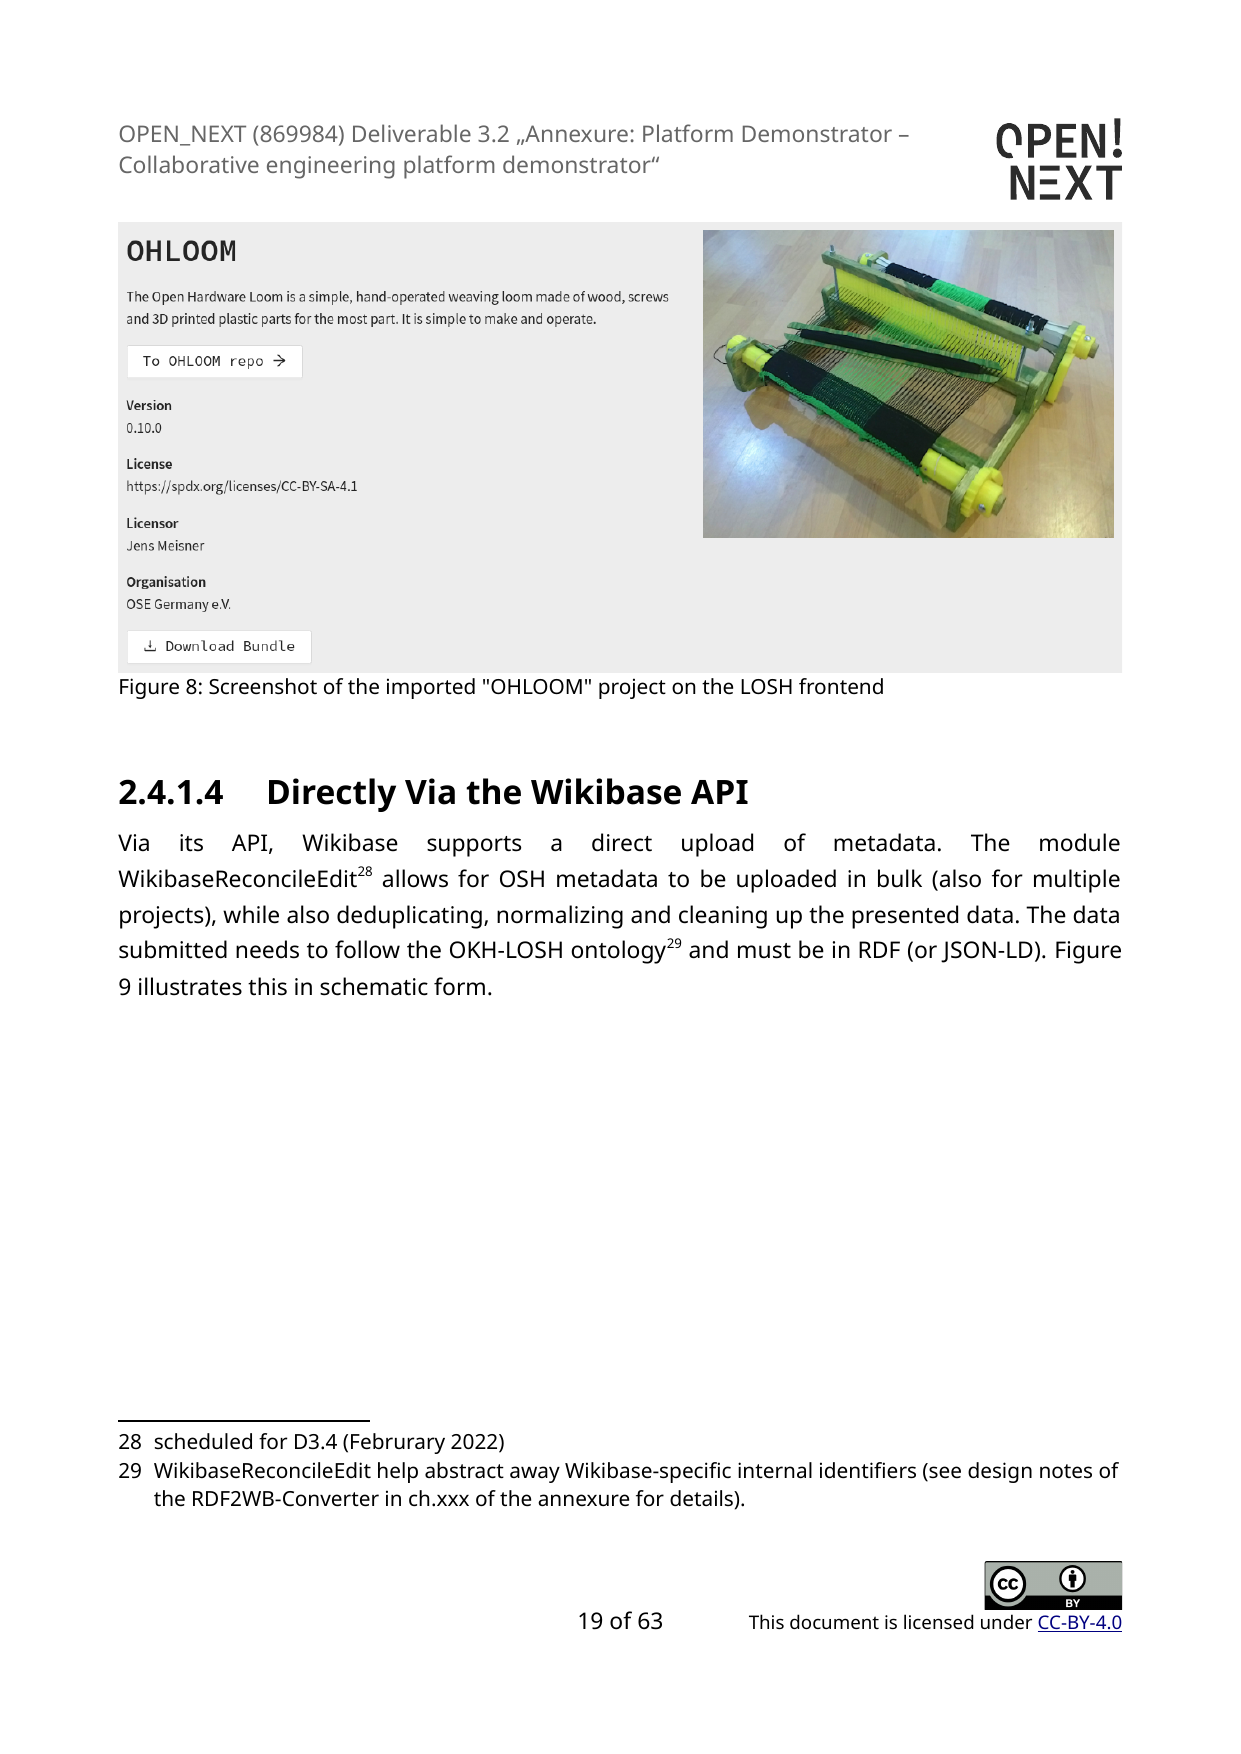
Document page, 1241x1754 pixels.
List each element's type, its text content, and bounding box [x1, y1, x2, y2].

text Via its API, Wikibase supports a direct upload of metadata. The module WikibaseReconcileEdit allows for OSH metadata to be uploaded in bulk (also for multiple projects), while also deduplicating, normalizing and cleaning up the presented data. The data submitted needs to follow the OKH-LOSH ontology and must be in RDF (or JSON-LD). Figure 9 illustrates this in schematic form. [118, 827, 1122, 1002]
text WikibaseReconcileEdit help abstract away Wikibase-specific internal identifiers (see design notes of the RDF2WB-Converter in ch.xxx of the annexure for details). [118, 1456, 1122, 1513]
picture [984, 1561, 1123, 1610]
subtitle Directly Via the Wikibase API [118, 768, 1122, 814]
text Figure 8: Screenshot of the imported "OHLOOM" project on the LOSH frontend [118, 673, 1122, 701]
text scheduled for D3.4 (Februrary 2022) [118, 1427, 1122, 1456]
picture [118, 222, 1123, 673]
